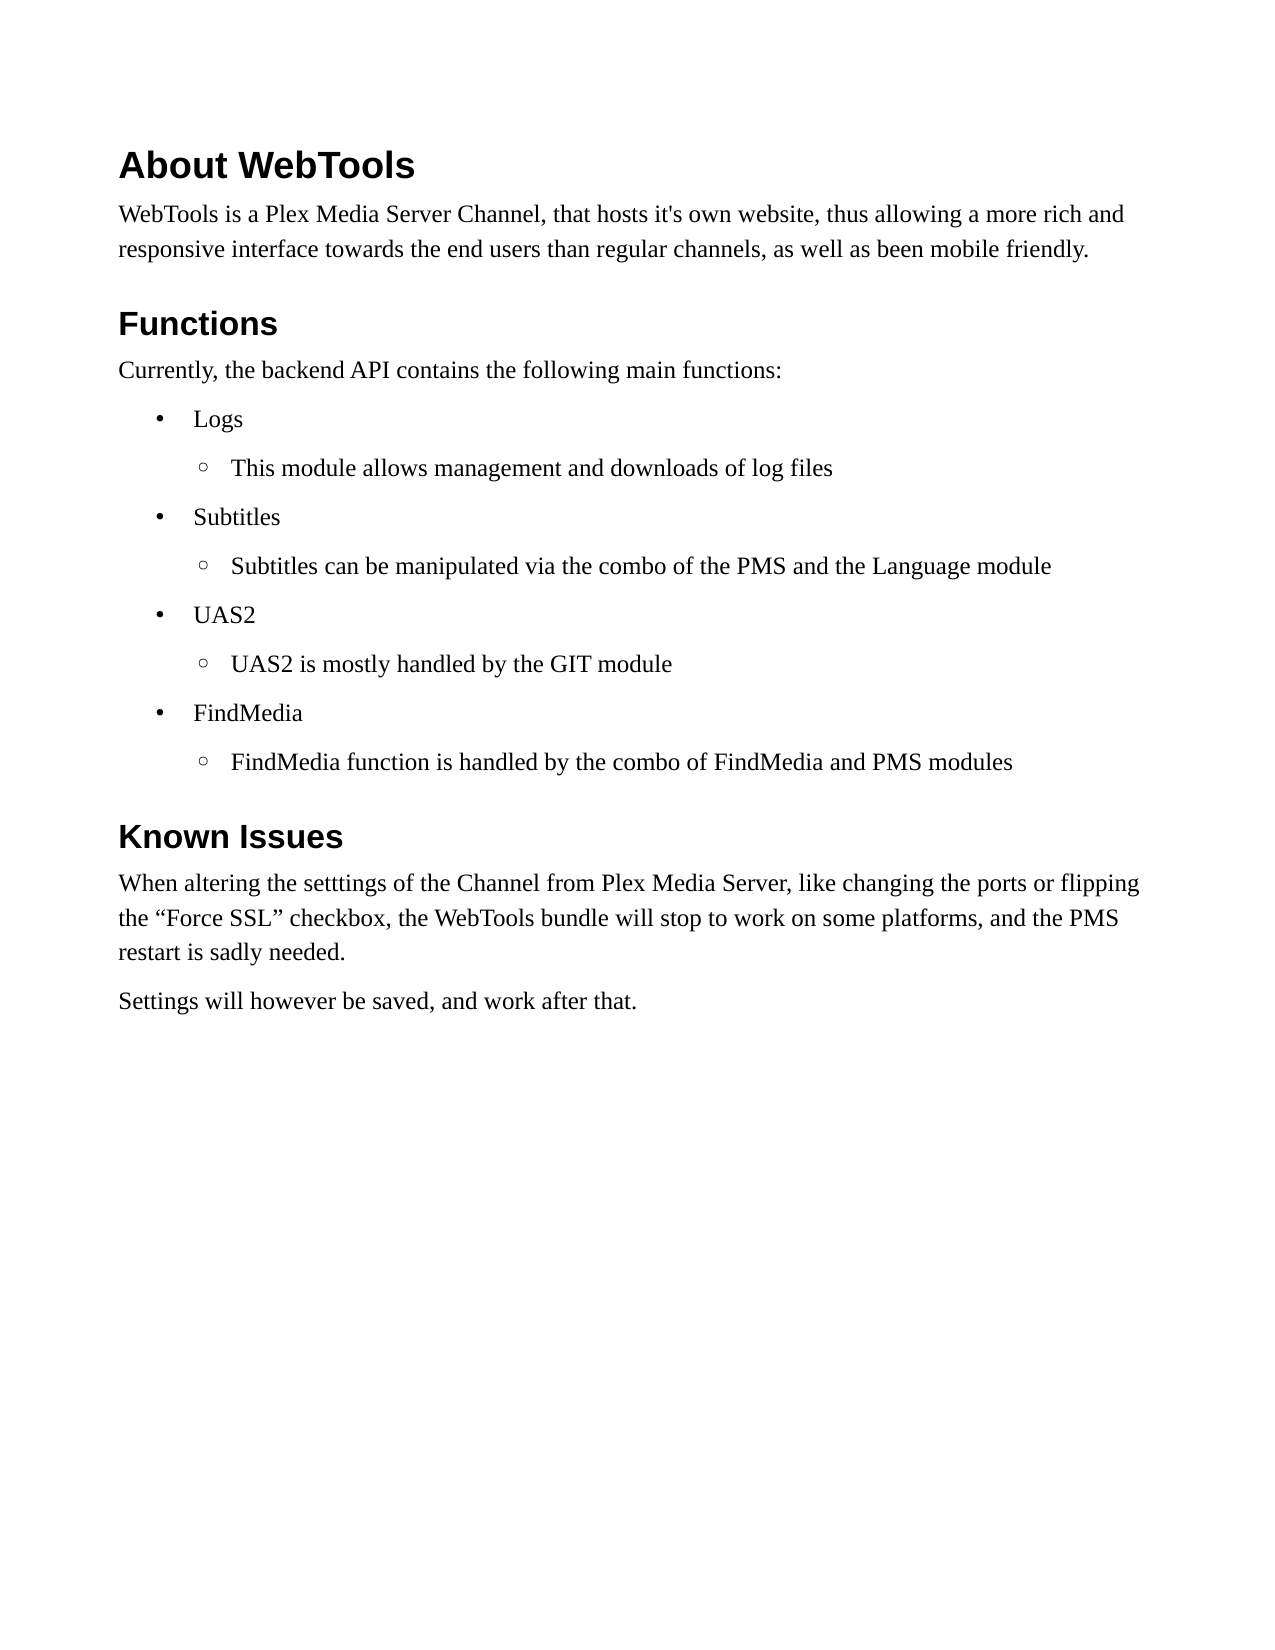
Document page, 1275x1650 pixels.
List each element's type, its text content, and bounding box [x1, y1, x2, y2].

list Subtitles can be manipulated via the combo of the PMS and the Language module [193, 551, 1157, 580]
list UAS2 is mostly handled by the GIT module [193, 649, 1157, 678]
subtitle About WebTools [118, 143, 1157, 187]
list FindMedia [156, 698, 1157, 727]
list UAS2 [156, 600, 1157, 629]
subtitle Functions [118, 304, 1157, 342]
text Settings will however be saved, and work after that. [118, 986, 1157, 1015]
list Logs [156, 404, 1157, 433]
text Currently, the backend API contains the following main functions: [118, 355, 1157, 383]
subtitle Known Issues [118, 817, 1157, 856]
text When altering the setttings of the Channel from Plex Media Server, like changing the ports or flipping the “Force SSL” checkbox, the WebTools bundle will stop to work on some platforms, and the PMS restart is sadly needed. [118, 868, 1157, 966]
list Subtitles [156, 502, 1157, 531]
list FindMedia function is handled by the combo of FindMedia and PMS modules [193, 747, 1157, 776]
list This module allows management and downloads of log files [193, 453, 1157, 482]
text WebTools is a Plex Media Server Channel, that hosts it's own website, thus allowing a more rich and responsive interface towards the end users than regular channels, as well as been mobile friendly. [118, 199, 1157, 262]
